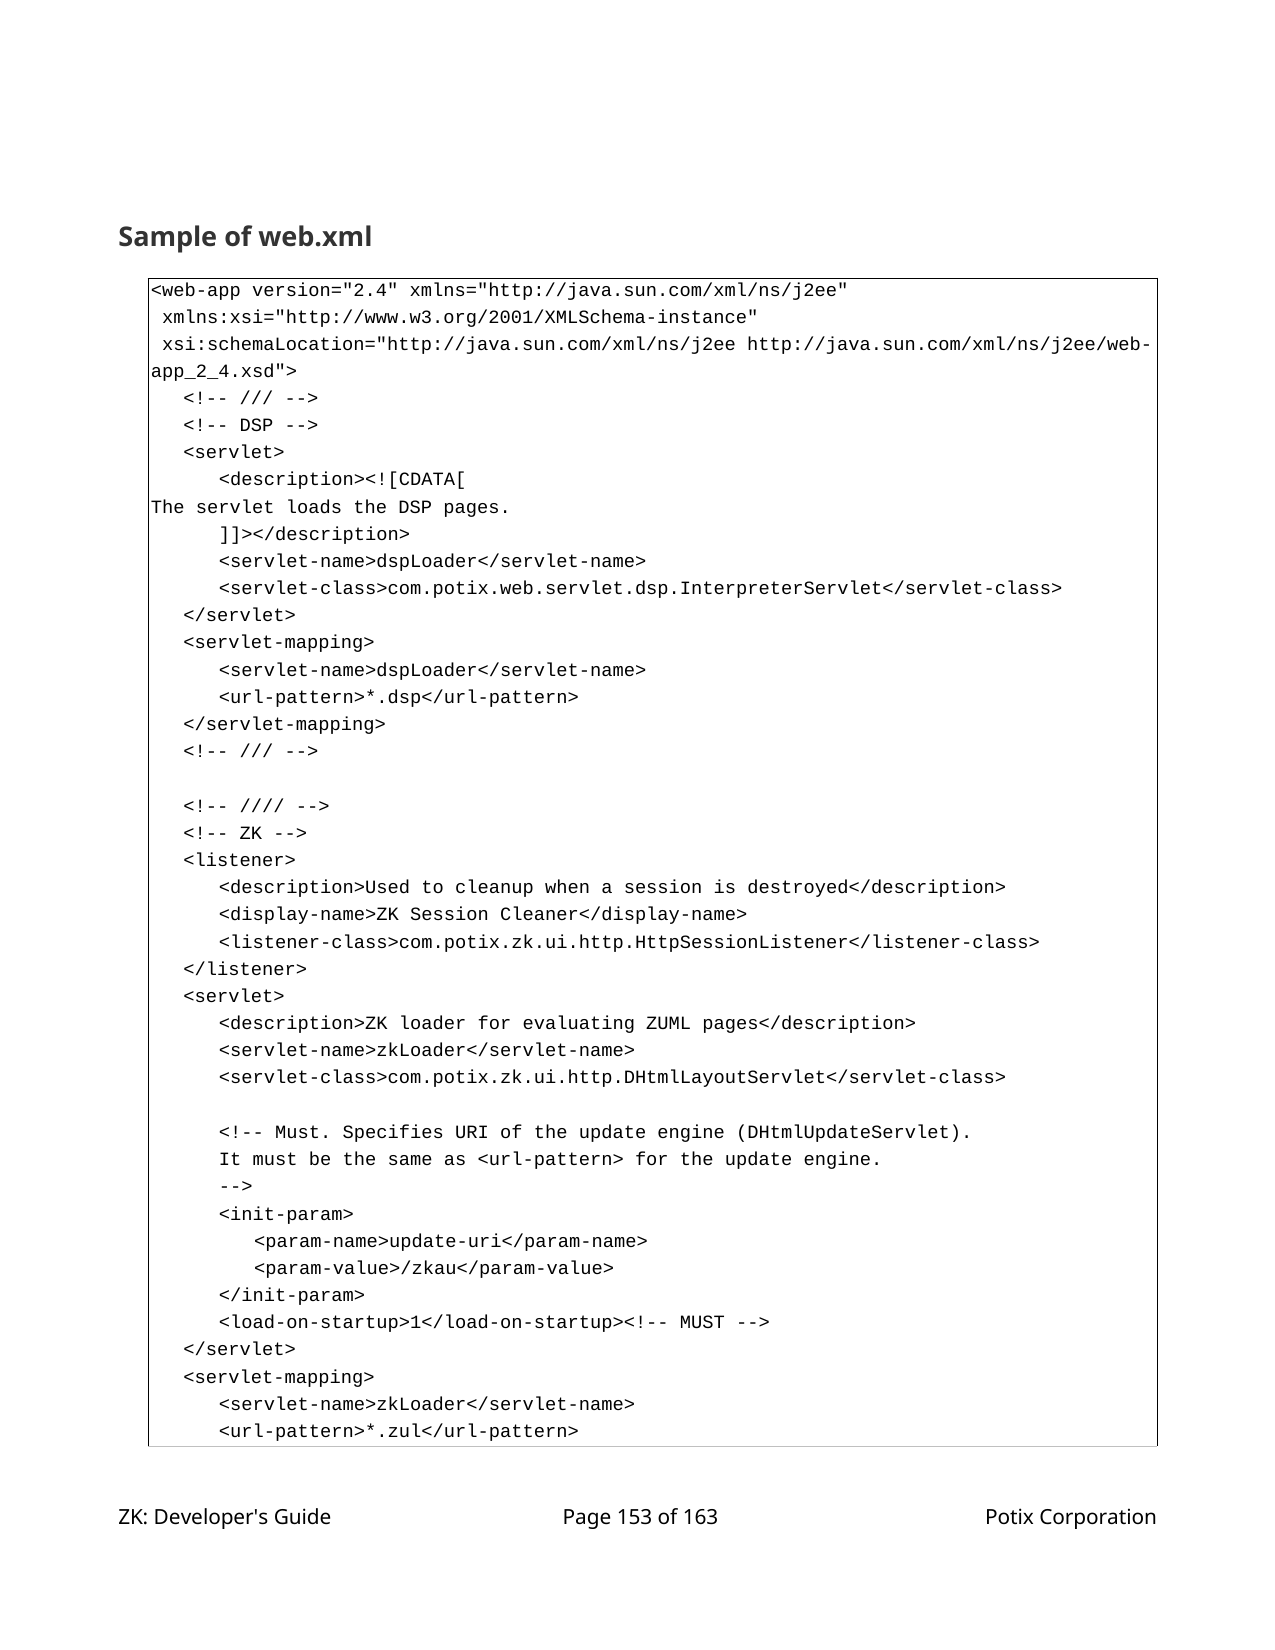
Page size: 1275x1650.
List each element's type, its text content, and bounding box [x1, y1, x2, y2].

text <!-- //// --> [149, 793, 1157, 818]
text <servlet-name>zkLoader</servlet-name> [149, 1038, 1157, 1062]
text The servlet loads the DSP pages. [149, 494, 1157, 519]
text </init-param> [149, 1283, 1157, 1307]
text <web-app version="2.4" xmlns="http://java.sun.com/xml/ns/j2ee" [149, 279, 1157, 302]
text It must be the same as <url-pattern> for the update engine. [149, 1147, 1157, 1171]
text <param-value>/zkau</param-value> [149, 1256, 1157, 1280]
text </listener> [149, 957, 1157, 981]
text <display-name>ZK Session Cleaner</display-name> [149, 902, 1157, 927]
text <url-pattern>*.zul</url-pattern> [149, 1419, 1157, 1446]
text xmlns:xsi="http://www.w3.org/2001/XMLSchema-instance" [149, 305, 1157, 329]
text <servlet-name>zkLoader</servlet-name> [149, 1392, 1157, 1416]
text <!-- /// --> [149, 386, 1157, 410]
text <servlet-class>com.potix.web.servlet.dsp.InterpreterServlet</servlet-class> [149, 576, 1157, 600]
text <servlet-name>dspLoader</servlet-name> [149, 549, 1157, 573]
text ]]></description> [149, 522, 1157, 546]
text <param-name>update-uri</param-name> [149, 1228, 1157, 1253]
text </servlet-mapping> [149, 712, 1157, 736]
text </servlet> [149, 603, 1157, 627]
text xsi:schemaLocation="http://java.sun.com/xml/ns/j2ee http://java.sun.com/xml/ns/j2ee/web-app_2_4.xsd"> [149, 332, 1157, 383]
text <listener-class>com.potix.zk.ui.http.HttpSessionListener</listener-class> [149, 929, 1157, 954]
text <!-- /// --> [149, 739, 1157, 763]
text <!-- Must. Specifies URI of the update engine (DHtmlUpdateServlet). [149, 1120, 1157, 1144]
text <description><![CDATA[ [149, 467, 1157, 492]
text <servlet-name>dspLoader</servlet-name> [149, 658, 1157, 682]
text <servlet-class>com.potix.zk.ui.http.DHtmlLayoutServlet</servlet-class> [149, 1065, 1157, 1090]
text </servlet> [149, 1337, 1157, 1362]
text <listener> [149, 848, 1157, 872]
text <description>ZK loader for evaluating ZUML pages</description> [149, 1011, 1157, 1035]
text <description>Used to cleanup when a session is destroyed</description> [149, 875, 1157, 899]
text <servlet> [149, 440, 1157, 464]
text <init-param> [149, 1201, 1157, 1226]
text <servlet> [149, 984, 1157, 1008]
text <load-on-startup>1</load-on-startup><!-- MUST --> [149, 1310, 1157, 1334]
text <servlet-mapping> [149, 630, 1157, 655]
text <url-pattern>*.dsp</url-pattern> [149, 685, 1157, 709]
text <!-- DSP --> [149, 413, 1157, 437]
text <!-- ZK --> [149, 821, 1157, 845]
text --> [149, 1174, 1157, 1198]
text <servlet-mapping> [149, 1364, 1157, 1389]
subtitle Sample of web.xml [118, 217, 1157, 254]
